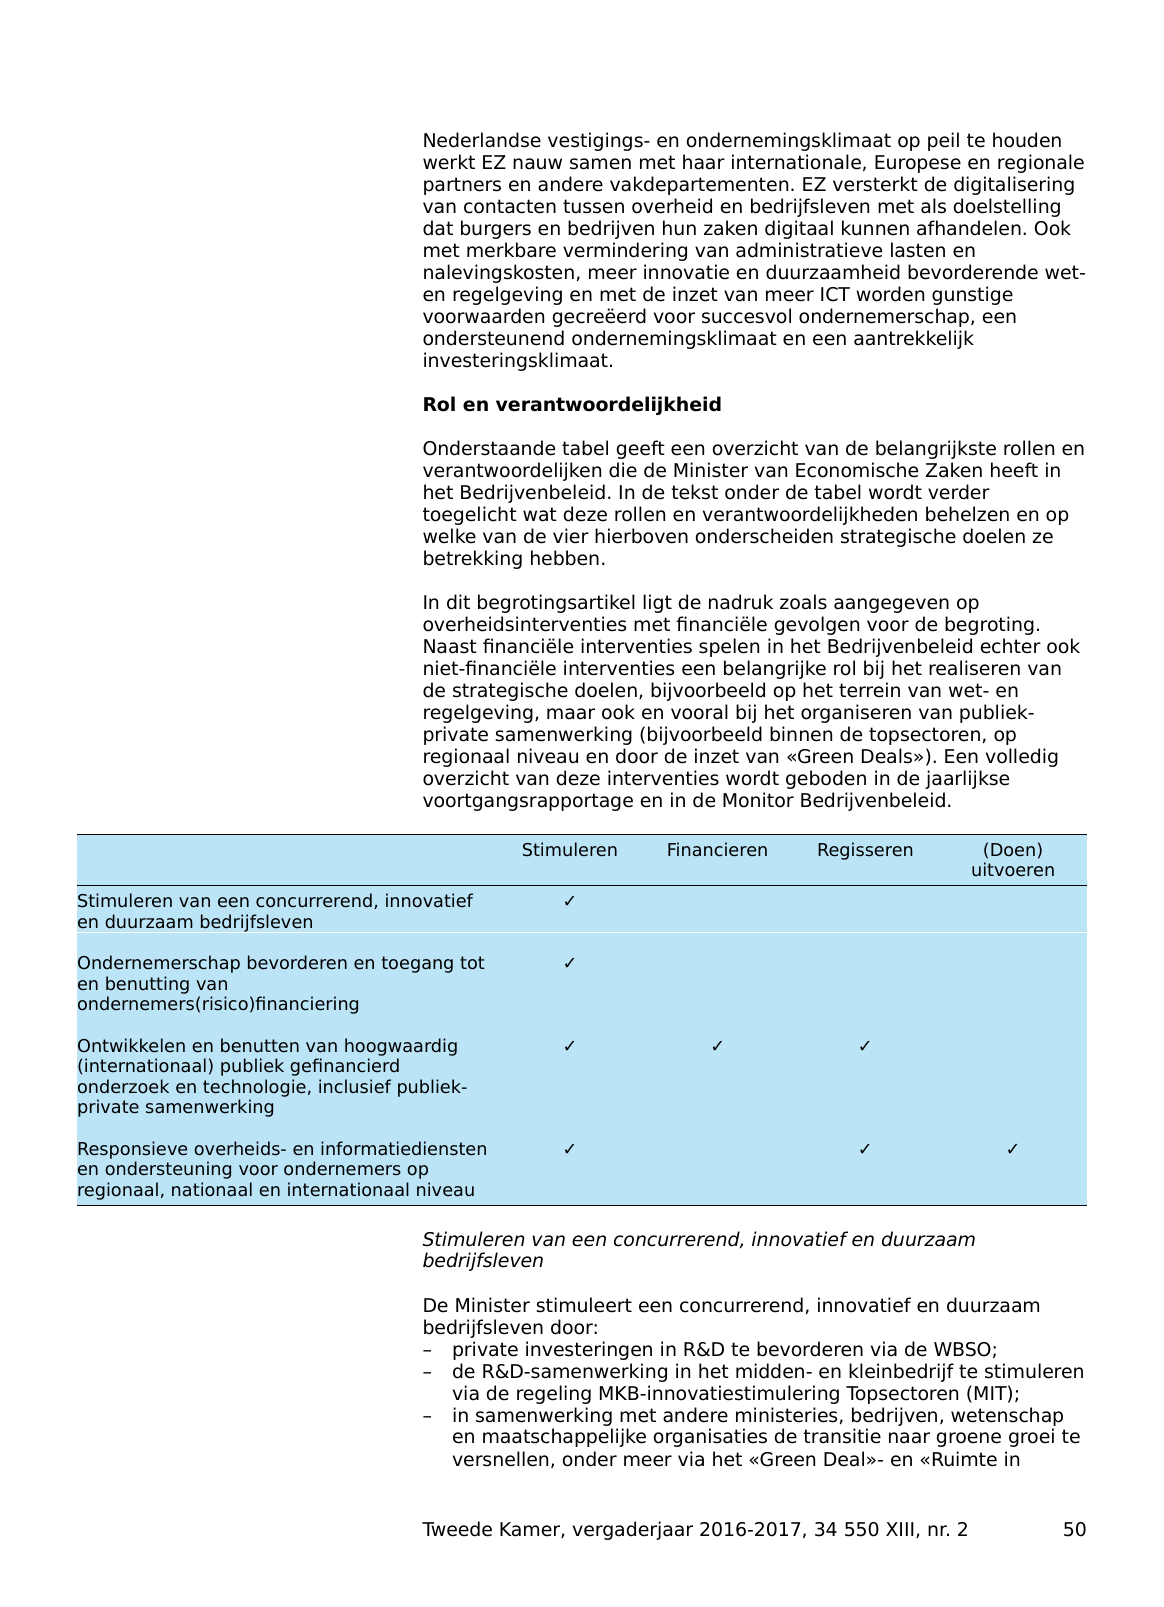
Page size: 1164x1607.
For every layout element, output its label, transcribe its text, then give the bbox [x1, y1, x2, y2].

subtitle Rol en verantwoordelijkheid [422, 394, 1087, 416]
table_cell [939, 1015, 1087, 1036]
table_cell [644, 1139, 791, 1205]
table_header [77, 835, 496, 885]
table_cell [496, 1118, 644, 1139]
table_cell [644, 886, 791, 932]
table_cell ✓ [791, 1139, 939, 1205]
table_cell [644, 1118, 791, 1139]
table_cell Responsieve overheids- en informatiediensten en ondersteuning voor ondernemers op regionaal, nationaal en internationaal niveau [77, 1139, 496, 1205]
table_cell [644, 1015, 791, 1036]
table_cell [644, 953, 791, 1015]
table_header Stimuleren [496, 835, 644, 885]
table_cell [496, 1015, 644, 1036]
text – de R&D-samenwerking in het midden- en kleinbedrijf te stimuleren via de regeling MKB-innovatiestimulering Topsectoren (MIT); [422, 1361, 1087, 1404]
table_cell [77, 1118, 496, 1139]
table_cell [791, 886, 939, 932]
table_cell [791, 933, 939, 953]
subtitle Stimuleren van een concurrerend, innovatief en duurzaam bedrijfsleven [422, 1228, 1087, 1272]
table_cell [77, 933, 496, 953]
table_cell [939, 1036, 1087, 1118]
text – private investeringen in R&D te bevorderen via de WBSO; [422, 1338, 1087, 1361]
table_cell Ondernemerschap bevorderen en toegang tot en benutting van ondernemers(risico)financiering [77, 953, 496, 1015]
text Nederlandse vestigings- en ondernemingsklimaat op peil te houden werkt EZ nauw samen met haar internationale, Europese en regionale partners en andere vakdepartementen. EZ versterkt de digitalisering van contacten tussen overheid en bedrijfsleven met als doelstelling dat burgers en bedrijven hun zaken digitaal kunnen afhandelen. Ook met merkbare vermindering van administratieve lasten en nalevingskosten, meer innovatie en duurzaamheid bevorderende wet- en regelgeving en met de inzet van meer ICT worden gunstige voorwaarden gecreëerd voor succesvol ondernemerschap, een ondersteunend ondernemingsklimaat en een aantrekkelijk investeringsklimaat. [422, 130, 1087, 372]
table_cell Stimuleren van een concurrerend, innovatief en duurzaam bedrijfsleven [77, 886, 496, 932]
table_cell ✓ [939, 1139, 1087, 1205]
table_cell [939, 933, 1087, 953]
text De Minister stimuleert een concurrerend, innovatief en duurzaam bedrijfsleven door: [422, 1294, 1087, 1338]
table_cell [791, 1015, 939, 1036]
table_cell [939, 886, 1087, 932]
text – in samenwerking met andere ministeries, bedrijven, wetenschap en maatschappelijke organisaties de transitie naar groene groei te versnellen, onder meer via het «Green Deal»- en «Ruimte in [422, 1404, 1087, 1470]
table_cell ✓ [496, 1139, 644, 1205]
table_cell [77, 1015, 496, 1036]
table_cell ✓ [644, 1036, 791, 1118]
table_cell ✓ [496, 1036, 644, 1118]
table_cell [791, 953, 939, 1015]
table_cell ✓ [496, 953, 644, 1015]
table_cell ✓ [496, 886, 644, 932]
table_cell [496, 933, 644, 953]
table_header Regisseren [791, 835, 939, 885]
table_cell [644, 933, 791, 953]
table_header Financieren [644, 835, 791, 885]
table_cell ✓ [791, 1036, 939, 1118]
text Onderstaande tabel geeft een overzicht van de belangrijkste rollen en verantwoordelijken die de Minister van Economische Zaken heeft in het Bedrijvenbeleid. In de tekst onder de tabel wordt verder toegelicht wat deze rollen en verantwoordelijkheden behelzen en op welke van de vier hierboven onderscheiden strategische doelen ze betrekking hebben. [422, 438, 1087, 570]
table_cell [939, 953, 1087, 1015]
table_header (Doen) uitvoeren [939, 835, 1087, 885]
text In dit begrotingsartikel ligt de nadruk zoals aangegeven op overheidsinterventies met financiële gevolgen voor de begroting. Naast financiële interventies spelen in het Bedrijvenbeleid echter ook niet-financiële interventies een belangrijke rol bij het realiseren van de strategische doelen, bijvoorbeeld op het terrein van wet- en regelgeving, maar ook en vooral bij het organiseren van publiek-private samenwerking (bijvoorbeeld binnen de topsectoren, op regionaal niveau en door de inzet van «Green Deals»). Een volledig overzicht van deze interventies wordt geboden in de jaarlijkse voortgangsrapportage en in de Monitor Bedrijvenbeleid. [422, 592, 1087, 812]
table_cell [939, 1118, 1087, 1139]
table_cell Ontwikkelen en benutten van hoogwaardig (internationaal) publiek gefinancierd onderzoek en technologie, inclusief publiek-private samenwerking [77, 1036, 496, 1118]
table_cell [791, 1118, 939, 1139]
